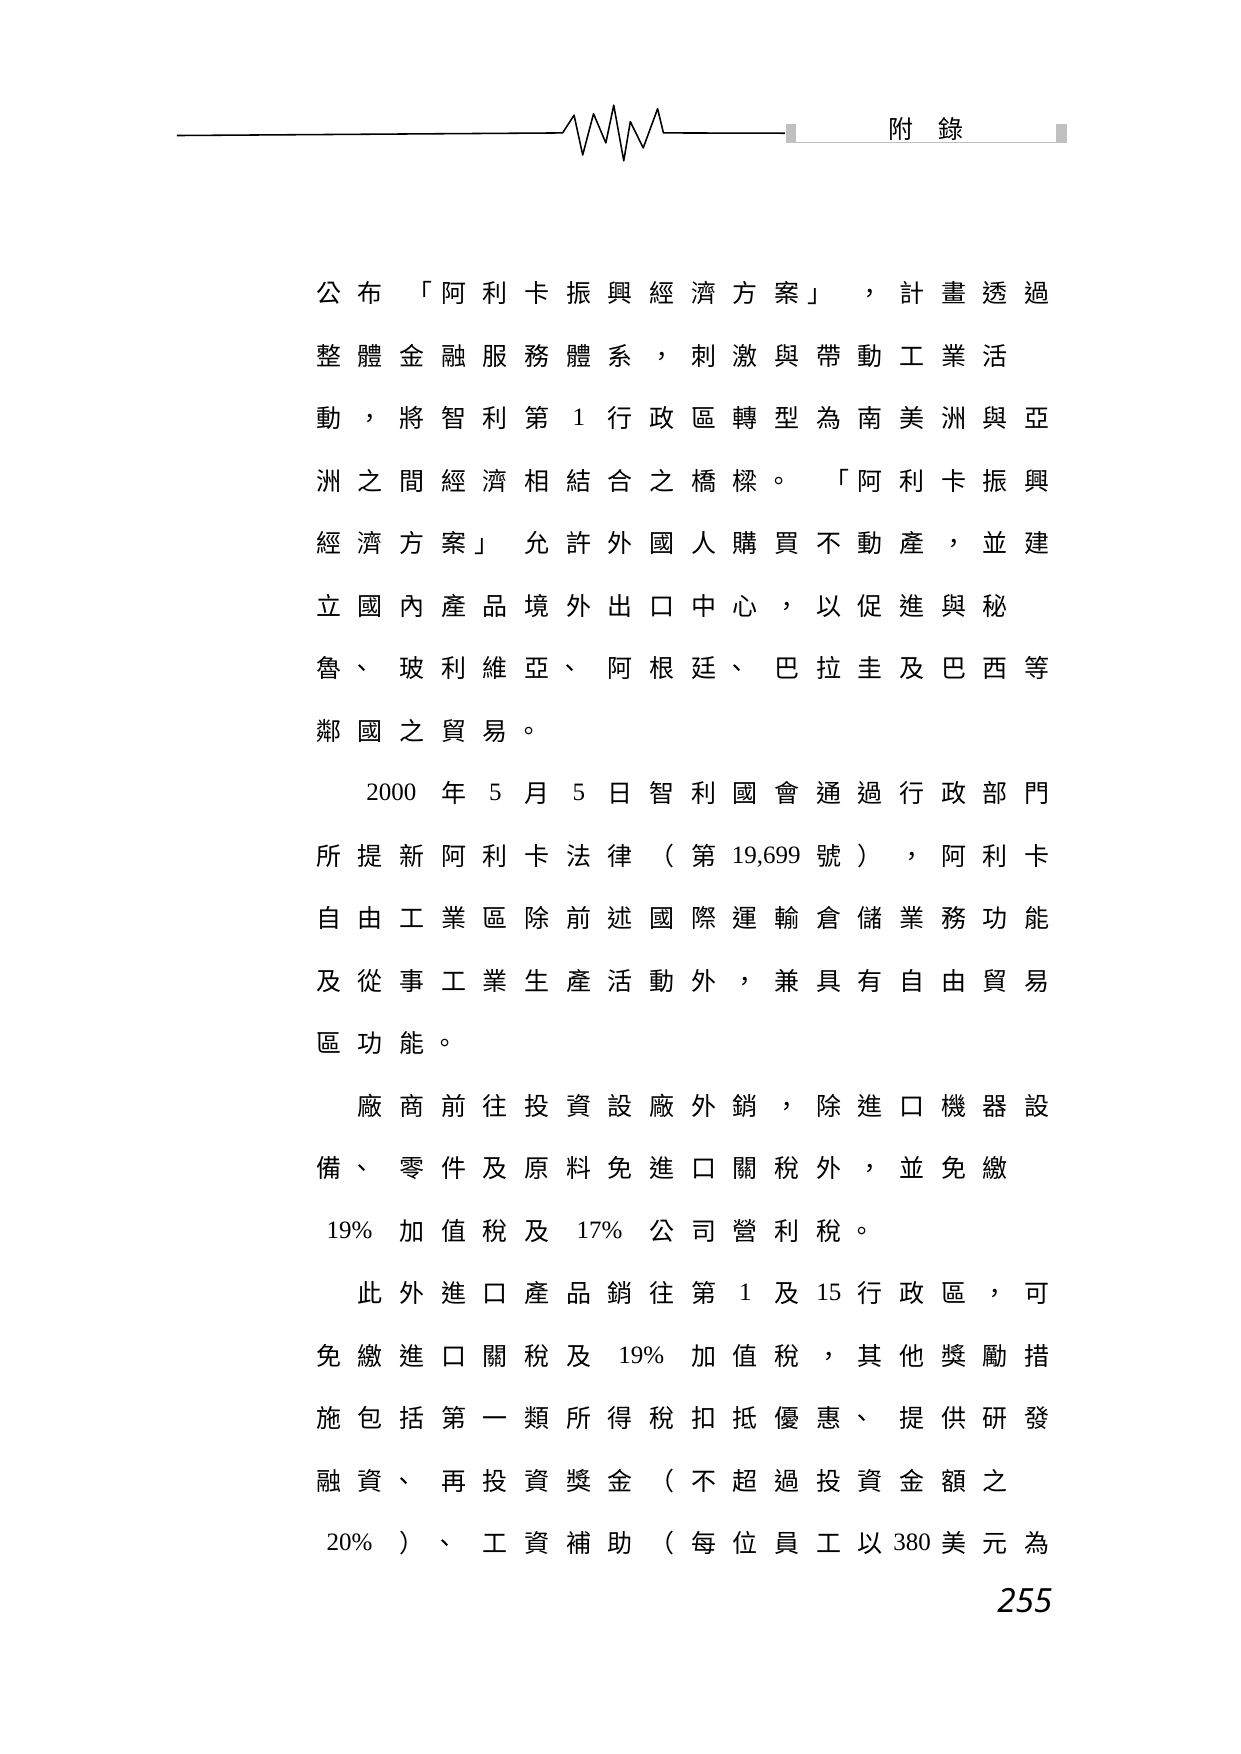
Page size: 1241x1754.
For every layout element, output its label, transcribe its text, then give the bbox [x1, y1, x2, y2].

text 2000年5月5日智利國會通過行政部門所提新阿利卡法律（第19,699號），阿利卡自由工業區除前述國際運輸倉儲業務功能及從事工業生產活動外，兼具有自由貿易區功能。 [281, 750, 1058, 1063]
text 公布「阿利卡振興經濟方案」，計畫透過整體金融服務體系，刺激與帶動工業活動，將智利第1行政區轉型為南美洲與亞洲之間經濟相結合之橋樑。「阿利卡振興經濟方案」允許外國人購買不動產，並建立國內產品境外出口中心，以促進與秘魯、玻利維亞、阿根廷、巴拉圭及巴西等鄰國之貿易。 [281, 250, 1058, 750]
text 此外進口產品銷往第1及15行政區，可免繳進口關稅及19%加值稅，其他獎勵措施包括第一類所得稅扣抵優惠、提供研發融資、再投資獎金（不超過投資金額之20%）、工資補助（每位員工以380美元為 [281, 1250, 1058, 1563]
text 廠商前往投資設廠外銷，除進口機器設備、零件及原料免進口關稅外，並免繳19%加值稅及17%公司營利稅。 [281, 1063, 1058, 1250]
